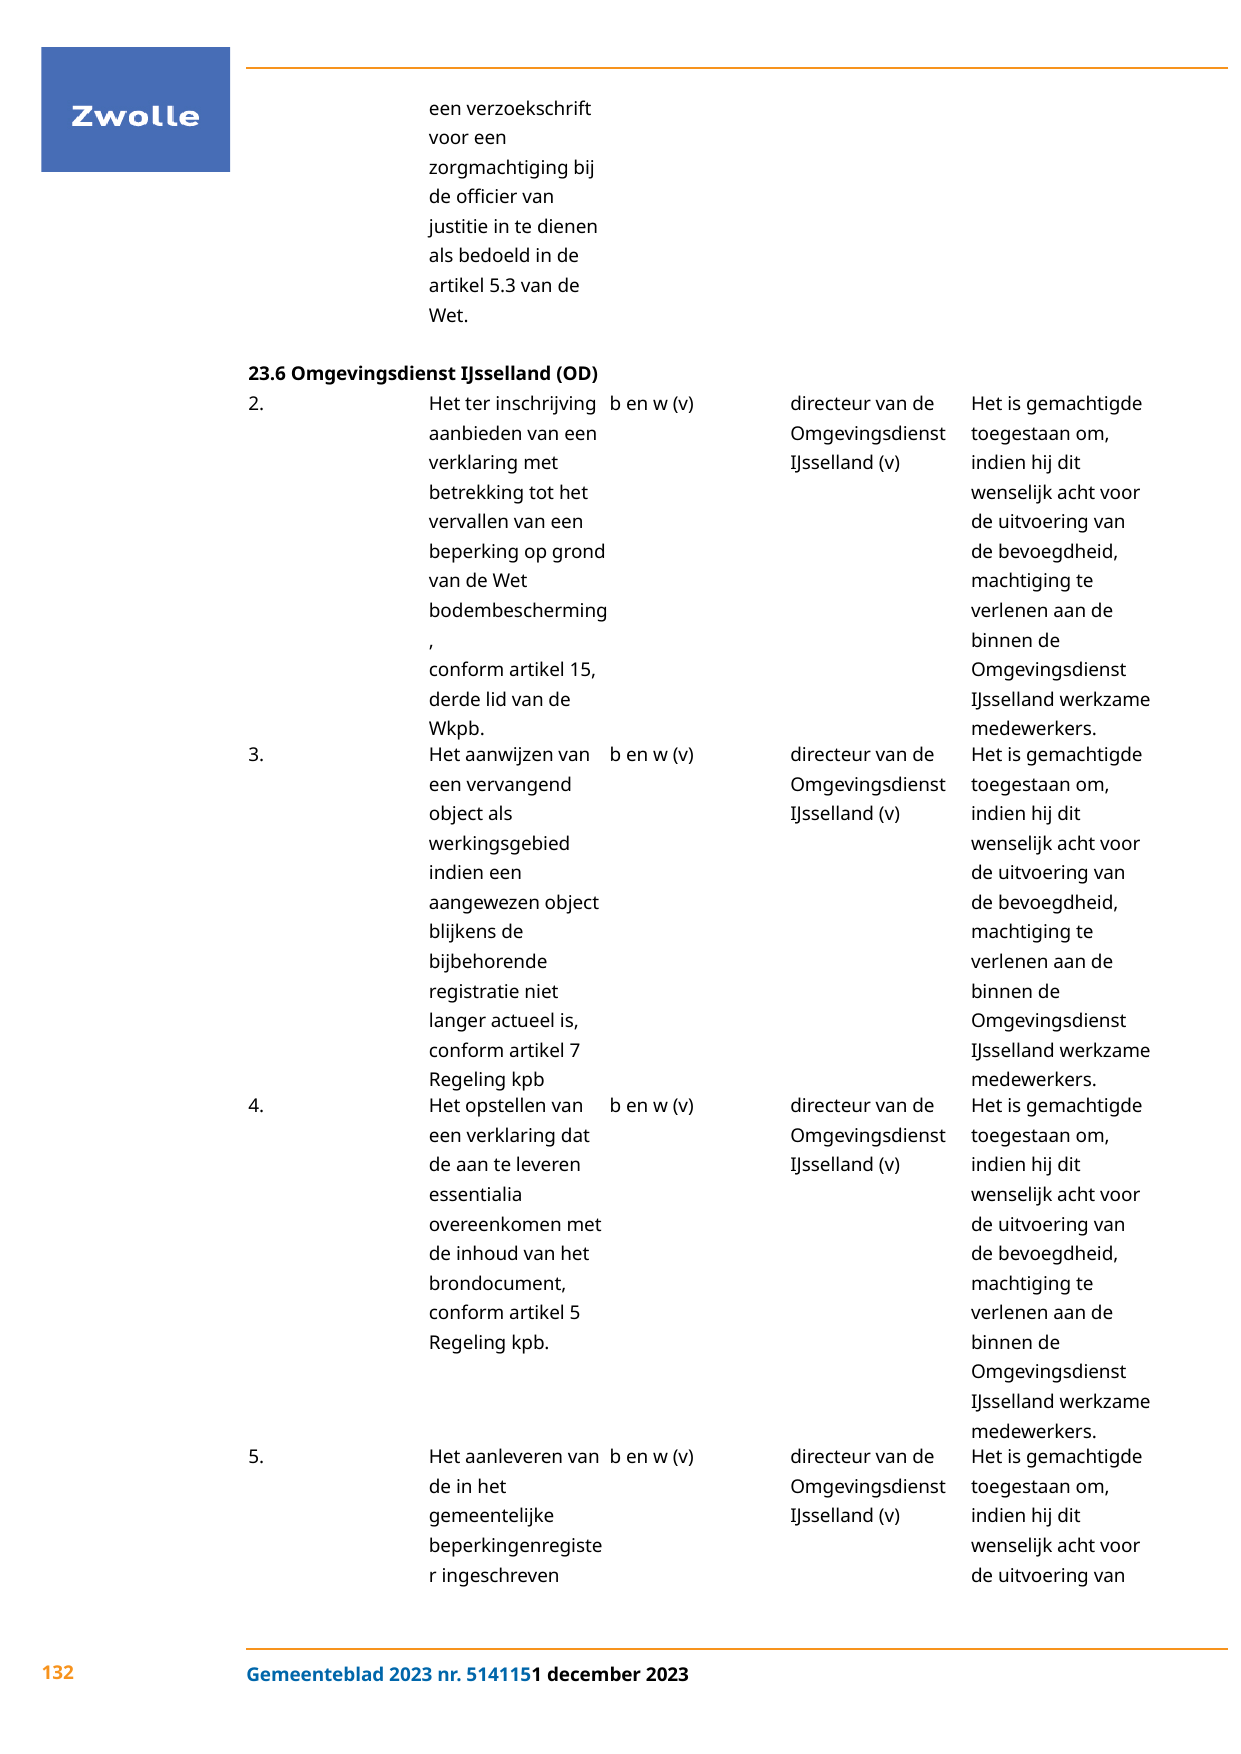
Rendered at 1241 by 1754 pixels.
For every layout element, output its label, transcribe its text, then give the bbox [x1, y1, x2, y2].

table_cell [790, 95, 971, 328]
table_cell Het is gemachtigde toegestaan om, indien hij dit wenselijk acht voor de uitvoering van de bevoegdheid, machtiging te verlenen aan de binnen de Omgevingsdienst IJsselland werkzame medewerkers. [971, 1093, 1152, 1443]
table_cell 4. [248, 1093, 429, 1443]
text 23.6 Omgevingsdienst IJsselland (OD) [248, 360, 1152, 386]
table_cell [971, 95, 1152, 328]
table_cell directeur van de Omgevingsdienst IJsselland (v) [790, 1093, 971, 1443]
table_cell [248, 95, 429, 328]
table_header directeur van de Omgevingsdienst IJsselland (v) [790, 390, 971, 741]
table_cell b en w (v) [609, 1444, 790, 1588]
table_cell een verzoekschrift voor een zorgmachtiging bij de officier van justitie in te dienen als bedoeld in de artikel 5.3 van de Wet. [429, 95, 609, 328]
table_cell Het aanleveren van de in het gemeentelijke beperkingenregister ingeschreven [429, 1444, 609, 1588]
table_cell [609, 95, 790, 328]
table_cell directeur van de Omgevingsdienst IJsselland (v) [790, 741, 971, 1092]
table_header Het is gemachtigde toegestaan om, indien hij dit wenselijk acht voor de uitvoering van de bevoegdheid, machtiging te verlenen aan de binnen de Omgevingsdienst IJsselland werkzame medewerkers. [971, 390, 1152, 741]
table_cell Het opstellen van een verklaring dat de aan te leveren essentialia overeenkomen met de inhoud van het brondocument, conform artikel 5 Regeling kpb. [429, 1093, 609, 1443]
table_header 2. [248, 390, 429, 741]
table_cell 5. [248, 1444, 429, 1588]
table_cell b en w (v) [609, 1093, 790, 1443]
table_cell b en w (v) [609, 741, 790, 1092]
table_header b en w (v) [609, 390, 790, 741]
picture [41, 47, 231, 172]
table_header Het ter inschrijving aanbieden van een verklaring met betrekking tot het vervallen van een beperking op grond van de Wet bodembescherming, conform artikel 15, derde lid van de Wkpb. [429, 390, 609, 741]
table_cell directeur van de Omgevingsdienst IJsselland (v) [790, 1444, 971, 1588]
table_cell 3. [248, 741, 429, 1092]
table_cell Het aanwijzen van een vervangend object als werkingsgebied indien een aangewezen object blijkens de bijbehorende registratie niet langer actueel is, conform artikel 7 Regeling kpb [429, 741, 609, 1092]
table_cell Het is gemachtigde toegestaan om, indien hij dit wenselijk acht voor de uitvoering van de bevoegdheid, machtiging te verlenen aan de binnen de Omgevingsdienst IJsselland werkzame medewerkers. [971, 741, 1152, 1092]
table_cell Het is gemachtigde toegestaan om, indien hij dit wenselijk acht voor de uitvoering van [971, 1444, 1152, 1588]
